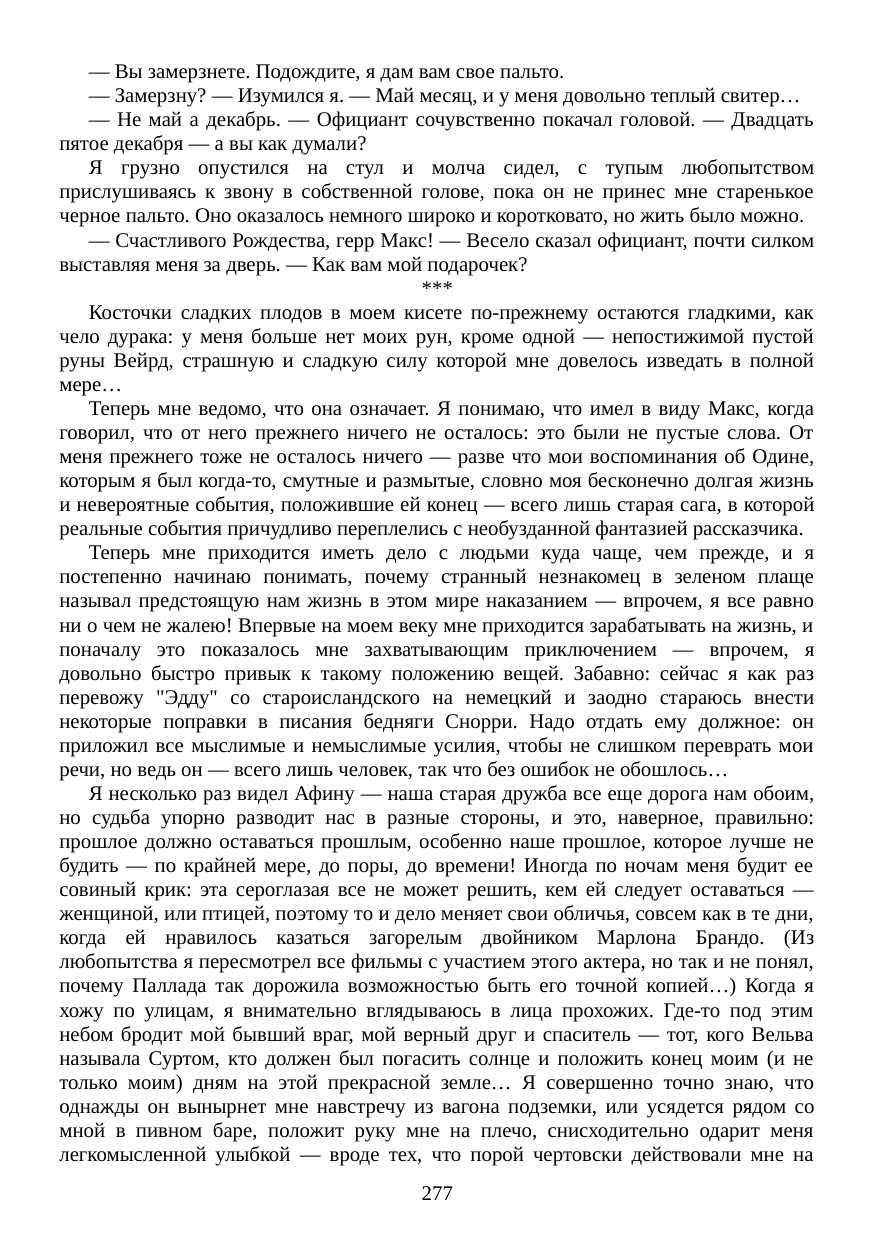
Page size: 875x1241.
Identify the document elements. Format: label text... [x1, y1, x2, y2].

text — Вы замерзнете. Подождите, я дам вам свое пальто. [59, 59, 815, 83]
text Теперь мне ведомо, что она означает. Я понимаю, что имел в виду Макс, когда говорил, что от него прежнего ничего не осталось: это были не пустые слова. От меня прежнего тоже не осталось ничего — разве что мои воспоминания об Одине, которым я был когда-то, смутные и размытые, словно моя бесконечно долгая жизнь и невероятные события, положившие ей конец — всего лишь старая сага, в которой реальные события причудливо переплелись с необузданной фантазией рассказчика. [59, 396, 815, 540]
text — Не май а декабрь. — Официант сочувственно покачал головой. — Двадцать пятое декабря — а вы как думали? [59, 107, 815, 155]
text Косточки сладких плодов в моем кисете по-прежнему остаются гладкими, как чело дурака: у меня больше нет моих рун, кроме одной — непостижимой пустой руны Вейрд, страшную и сладкую силу которой мне довелось изведать в полной мере… [59, 300, 815, 396]
text — Замерзну? — Изумился я. — Май месяц, и у меня довольно теплый свитер… [59, 83, 815, 107]
text *** [59, 276, 815, 300]
text Я несколько раз видел Афину — наша старая дружба все еще дорога нам обоим, но судьба упорно разводит нас в разные стороны, и это, наверное, правильно: прошлое должно оставаться прошлым, особенно наше прошлое, которое лучше не будить — по крайней мере, до поры, до времени! Иногда по ночам меня будит ее совиный крик: эта сероглазая все не может решить, кем ей следует оставаться — женщиной, или птицей, поэтому то и дело меняет свои обличья, совсем как в те дни, когда ей нравилось казаться загорелым двойником Марлона Брандо. (Из любопытства я пересмотрел все фильмы с участием этого актера, но так и не понял, почему Паллада так дорожила возможностью быть его точной копией…) Когда я хожу по улицам, я внимательно вглядываюсь в лица прохожих. Где-то под этим небом бродит мой бывший враг, мой верный друг и спаситель — тот, кого Вельва называла Суртом, кто должен был погасить солнце и положить конец моим (и не только моим) дням на этой прекрасной земле… Я совершенно точно знаю, что однажды он вынырнет мне навстречу из вагона подземки, или усядется рядом со мной в пивном баре, положит руку мне на плечо, снисходительно одарит меня легкомысленной улыбкой — вроде тех, что порой чертовски действовали мне на [59, 781, 815, 1166]
text Теперь мне приходится иметь дело с людьми куда чаще, чем прежде, и я постепенно начинаю понимать, почему странный незнакомец в зеленом плаще называл предстоящую нам жизнь в этом мире наказанием — впрочем, я все равно ни о чем не жалею! Впервые на моем веку мне приходится зарабатывать на жизнь, и поначалу это показалось мне захватывающим приключением — впрочем, я довольно быстро привык к такому положению вещей. Забавно: сейчас я как раз перевожу "Эдду" со староисландского на немецкий и заодно стараюсь внести некоторые поправки в писания бедняги Снорри. Надо отдать ему должное: он приложил все мыслимые и немыслимые усилия, чтобы не слишком переврать мои речи, но ведь он — всего лишь человек, так что без ошибок не обошлось… [59, 540, 815, 781]
text Я грузно опустился на стул и молча сидел, с тупым любопытством прислушиваясь к звону в собственной голове, пока он не принес мне старенькое черное пальто. Оно оказалось немного широко и коротковато, но жить было можно. [59, 155, 815, 227]
text — Счастливого Рождества, герр Макс! — Весело сказал официант, почти силком выставляя меня за дверь. — Как вам мой подарочек? [59, 227, 815, 276]
